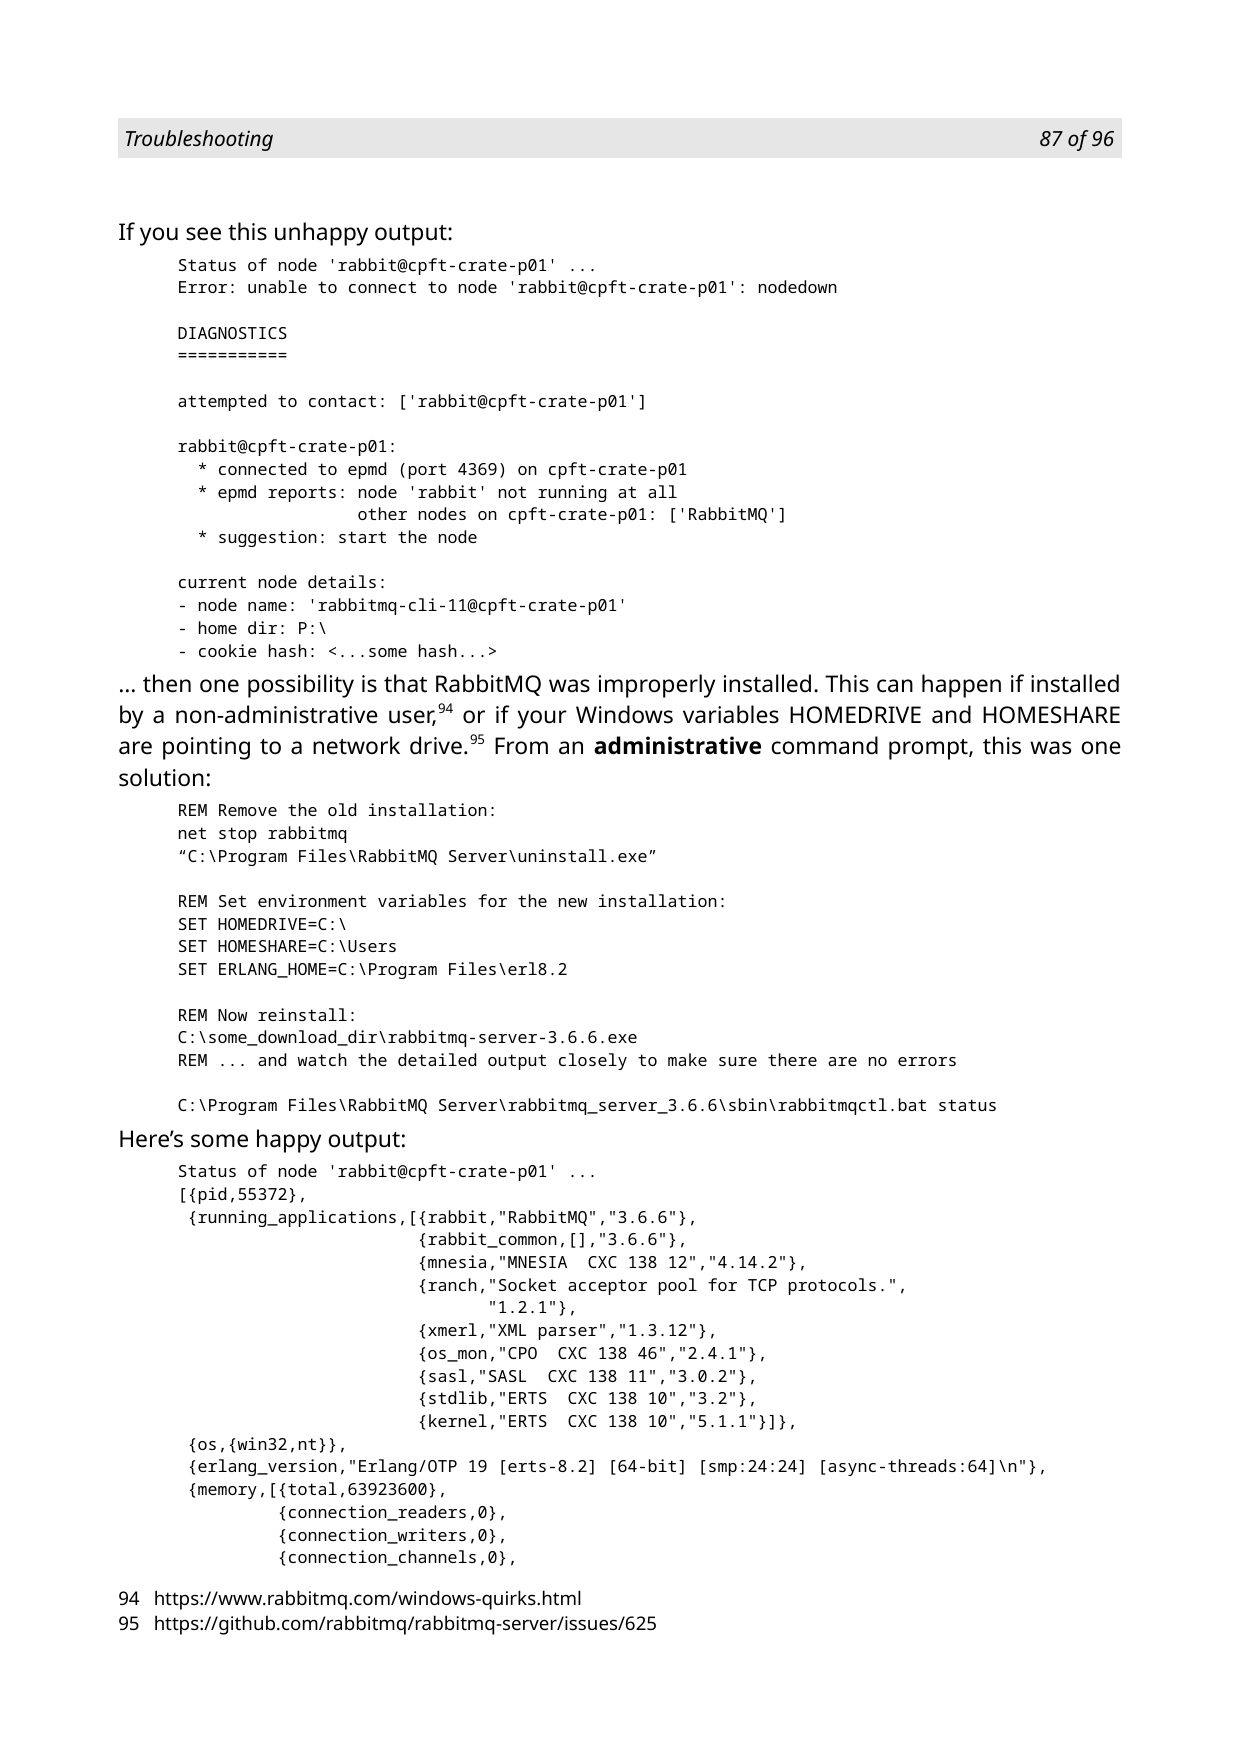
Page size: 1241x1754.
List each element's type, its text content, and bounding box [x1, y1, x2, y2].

text https://github.com/rabbitmq/rabbitmq-server/issues/625 [118, 1610, 1122, 1636]
text REM Now reinstall: [177, 1003, 1122, 1026]
text SET HOMEDRIVE=C:\ [177, 912, 1122, 935]
text C:\some_download_dir\rabbitmq-server-3.6.6.exe [177, 1026, 1122, 1048]
text net stop rabbitmq [177, 821, 1122, 844]
text REM Set environment variables for the new installation: [177, 889, 1122, 912]
text REM Remove the old installation: [177, 799, 1122, 821]
text Status of node 'rabbit@cpft-crate-p01' ... [{pid,55372}, {running_applications,[{rabbit,"RabbitMQ","3.6.6"}, {rabbit_common,[],"3.6.6"}, {mnesia,"MNESIA CXC 138 12","4.14.2"}, {ranch,"Socket acceptor pool for TCP protocols.", "1.2.1"}, {xmerl,"XML parser","1.3.12"}, {os_mon,"CPO CXC 138 46","2.4.1"}, {sasl,"SASL CXC 138 11","3.0.2"}, {stdlib,"ERTS CXC 138 10","3.2"}, {kernel,"ERTS CXC 138 10","5.1.1"}]}, {os,{win32,nt}}, {erlang_version,"Erlang/OTP 19 [erts-8.2] [64-bit] [smp:24:24] [async-threads:64]\n"}, {memory,[{total,63923600}, {connection_readers,0}, {connection_writers,0}, {connection_channels,0}, [177, 1160, 1122, 1568]
text “C:\Program Files\RabbitMQ Server\uninstall.exe” [177, 844, 1122, 867]
text If you see this unhappy output: [118, 216, 1122, 247]
text Status of node 'rabbit@cpft-crate-p01' ... Error: unable to connect to node 'rabbit@cpft-crate-p01': nodedown DIAGNOSTICS =========== attempted to contact: ['rabbit@cpft-crate-p01'] rabbit@cpft-crate-p01: * connected to epmd (port 4369) on cpft-crate-p01 * epmd reports: node 'rabbit' not running at all other nodes on cpft-crate-p01: ['RabbitMQ'] * suggestion: start the node current node details: - node name: 'rabbitmq-cli-11@cpft-crate-p01' - home dir: P:\ - cookie hash: <...some hash...> [177, 253, 1122, 662]
text REM ... and watch the detailed output closely to make sure there are no errors [177, 1048, 1122, 1071]
text C:\Program Files\RabbitMQ Server\rabbitmq_server_3.6.6\sbin\rabbitmqctl.bat status [177, 1094, 1122, 1117]
text … then one possibility is that RabbitMQ was improperly installed. This can happen if installed by a non-administrative user, or if your Windows variables HOMEDRIVE and HOMESHARE are pointing to a network drive. From an administrative command prompt, this was one solution: [118, 668, 1122, 793]
text Here’s some happy output: [118, 1123, 1122, 1154]
text SET HOMESHARE=C:\Users [177, 935, 1122, 958]
text SET ERLANG_HOME=C:\Program Files\erl8.2 [177, 958, 1122, 980]
text https://www.rabbitmq.com/windows-quirks.html [118, 1585, 1122, 1610]
